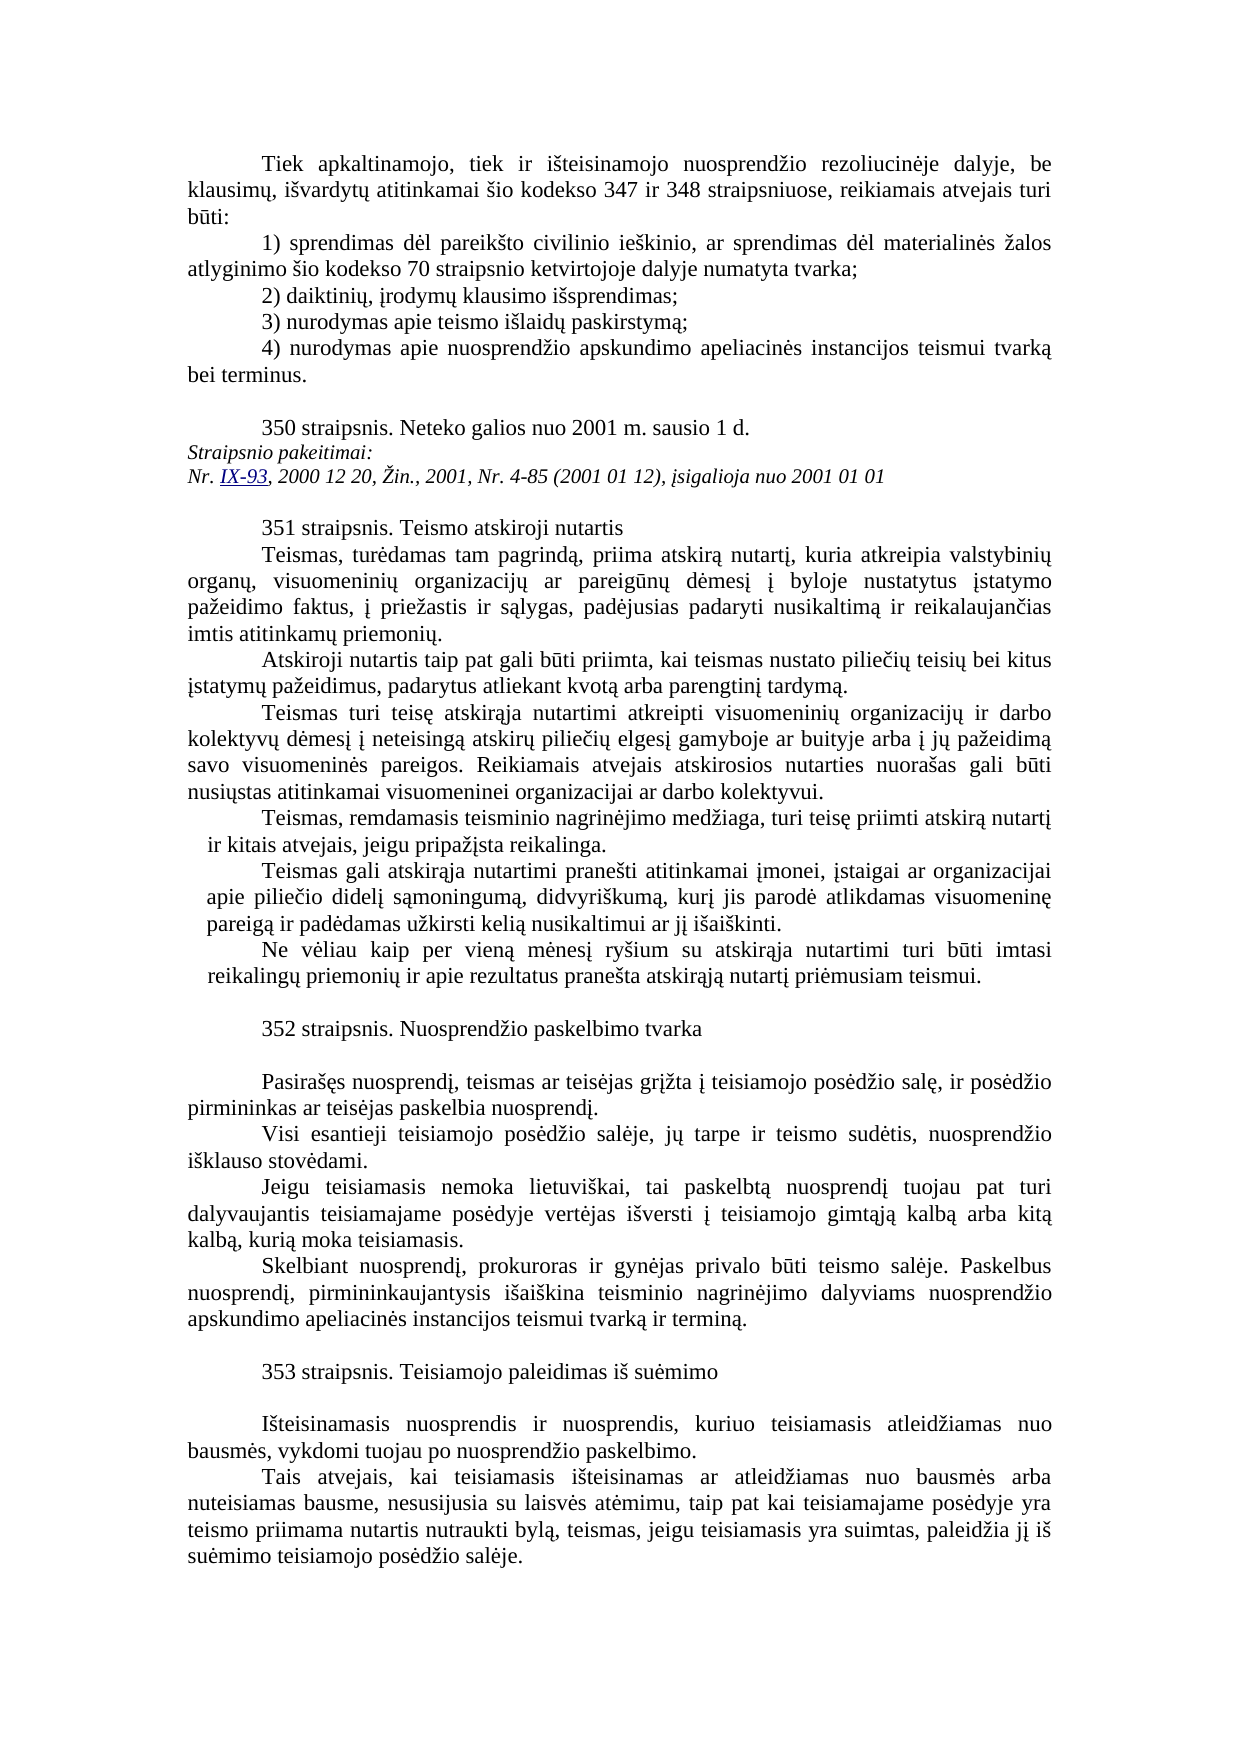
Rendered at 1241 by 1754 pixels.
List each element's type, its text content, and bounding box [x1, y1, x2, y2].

text Atskiroji nutartis taip pat gali būti priimta, kai teismas nustato piliečių teisių bei kitus įstatymų pažeidimus, padarytus atliekant kvotą arba parengtinį tardymą. [187, 646, 1053, 699]
text Nr. IX-93, 2000 12 20, Žin., 2001, Nr. 4-85 (2001 01 12), įsigalioja nuo 2001 01 01 [187, 464, 1053, 488]
text Tais atvejais, kai teisiamasis išteisinamas ar atleidžiamas nuo bausmės arba nuteisiamas bausme, nesusijusia su laisvės atėmimu, taip pat kai teisiamajame posėdyje yra teismo priimama nutartis nutraukti bylą, teismas, jeigu teisiamasis yra suimtas, paleidžia jį iš suėmimo teisiamojo posėdžio salėje. [187, 1463, 1053, 1568]
text Teismas gali atskirąja nutartimi pranešti atitinkamai įmonei, įstaigai ar organizacijai apie piliečio didelį sąmoningumą, didvyriškumą, kurį jis parodė atlikdamas visuomeninę pareigą ir padėdamas užkirsti kelią nusikaltimui ar jį išaiškinti. [206, 857, 1053, 936]
text Straipsnio pakeitimai: [187, 440, 1053, 464]
text 353 straipsnis. Teisiamojo paleidimas iš suėmimo [187, 1358, 1053, 1384]
text Teismas turi teisę atskirąja nutartimi atkreipti visuomeninių organizacijų ir darbo kolektyvų dėmesį į neteisingą atskirų piliečių elgesį gamyboje ar buityje arba į jų pažeidimą savo visuomeninės pareigos. Reikiamais atvejais atskirosios nutarties nuorašas gali būti nusiųstas atitinkamai visuomeninei organizacijai ar darbo kolektyvui. [187, 699, 1053, 804]
text Teismas, turėdamas tam pagrindą, priima atskirą nutartį, kuria atkreipia valstybinių organų, visuomeninių organizacijų ar pareigūnų dėmesį į byloje nustatytus įstatymo pažeidimo faktus, į priežastis ir sąlygas, padėjusias padaryti nusikaltimą ir reikalaujančias imtis atitinkamų priemonių. [187, 541, 1053, 646]
text 351 straipsnis. Teismo atskiroji nutartis [214, 514, 1053, 541]
text Išteisinamasis nuosprendis ir nuosprendis, kuriuo teisiamasis atleidžiamas nuo bausmės, vykdomi tuojau po nuosprendžio paskelbimo. [187, 1410, 1053, 1463]
text 3) nurodymas apie teismo išlaidų paskirstymą; [187, 308, 1053, 334]
text 350 straipsnis. Neteko galios nuo 2001 m. sausio 1 d. [187, 413, 1053, 440]
text Ne vėliau kaip per vieną mėnesį ryšium su atskirąja nutartimi turi būti imtasi reikalingų priemonių ir apie rezultatus pranešta atskirąją nutartį priėmusiam teismui. [207, 936, 1053, 989]
text 352 straipsnis. Nuosprendžio paskelbimo tvarka [187, 1015, 1053, 1041]
text Tiek apkaltinamojo, tiek ir išteisinamojo nuosprendžio rezoliucinėje dalyje, be klausimų, išvardytų atitinkamai šio kodekso 347 ir 348 straipsniuose, reikiamais atvejais turi būti: [187, 150, 1053, 229]
text Jeigu teisiamasis nemoka lietuviškai, tai paskelbtą nuosprendį tuojau pat turi dalyvaujantis teisiamajame posėdyje vertėjas išversti į teisiamojo gimtąją kalbą arba kitą kalbą, kurią moka teisiamasis. [187, 1173, 1053, 1252]
text Visi esantieji teisiamojo posėdžio salėje, jų tarpe ir teismo sudėtis, nuosprendžio išklauso stovėdami. [187, 1121, 1053, 1173]
text Pasirašęs nuosprendį, teismas ar teisėjas grįžta į teisiamojo posėdžio salę, ir posėdžio pirmininkas ar teisėjas paskelbia nuosprendį. [187, 1068, 1053, 1121]
text 4) nurodymas apie nuosprendžio apskundimo apeliacinės instancijos teismui tvarką bei terminus. [187, 334, 1053, 387]
text 2) daiktinių, įrodymų klausimo išsprendimas; [187, 282, 1053, 308]
text 1) sprendimas dėl pareikšto civilinio ieškinio, ar sprendimas dėl materialinės žalos atlyginimo šio kodekso 70 straipsnio ketvirtojoje dalyje numatyta tvarka; [187, 229, 1053, 282]
text Teismas, remdamasis teisminio nagrinėjimo medžiaga, turi teisę priimti atskirą nutartį ir kitais atvejais, jeigu pripažįsta reikalinga. [207, 804, 1053, 857]
text Skelbiant nuosprendį, prokuroras ir gynėjas privalo būti teismo salėje. Paskelbus nuosprendį, pirmininkaujantysis išaiškina teisminio nagrinėjimo dalyviams nuosprendžio apskundimo apeliacinės instancijos teismui tvarką ir terminą. [187, 1252, 1053, 1331]
